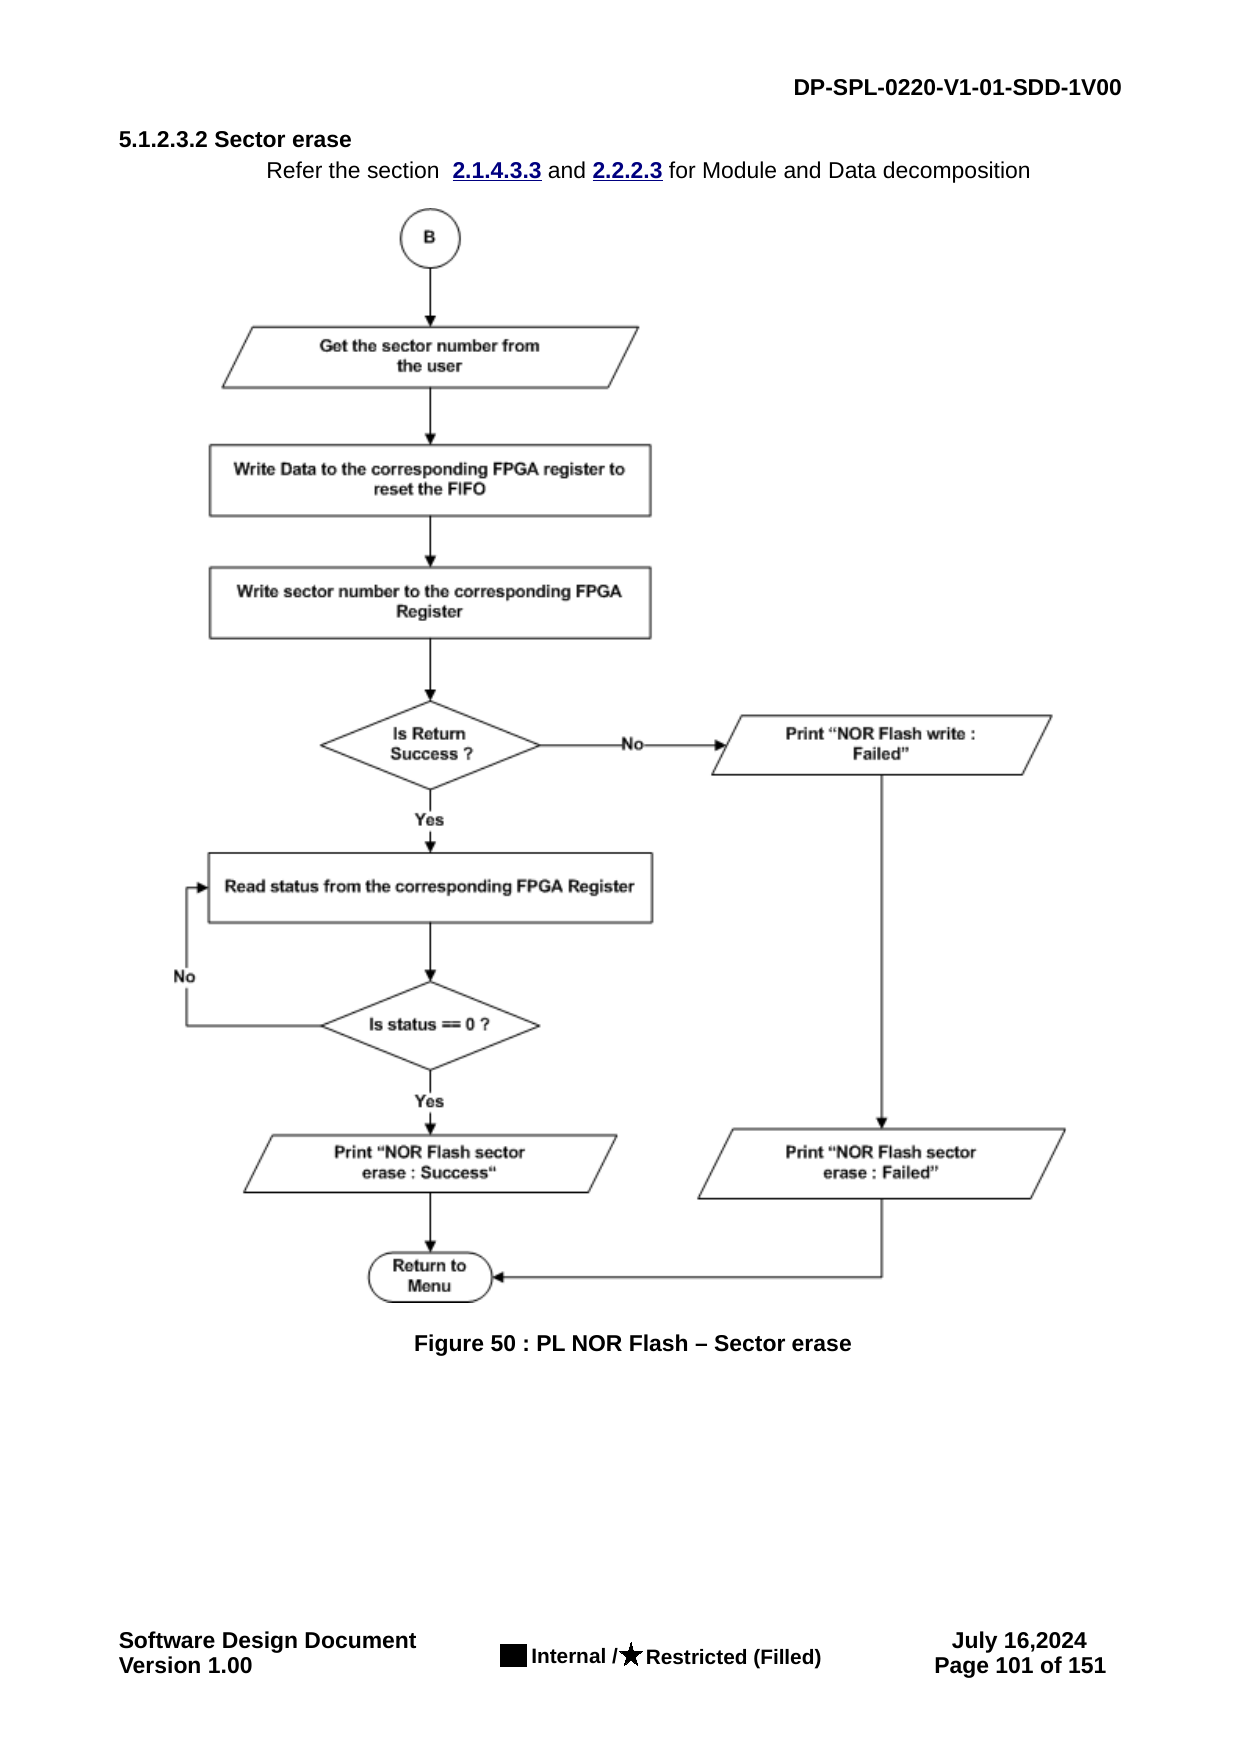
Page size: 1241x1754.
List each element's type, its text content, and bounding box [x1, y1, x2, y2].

text Figure 50 : PL NOR Flash – Sector erase [118, 1331, 1122, 1356]
picture [173, 208, 1067, 1303]
subtitle Sector erase [118, 129, 1122, 152]
text Refer the section 2.1.4.3.3 and 2.2.2.3 for Module and Data decomposition [118, 159, 1122, 184]
